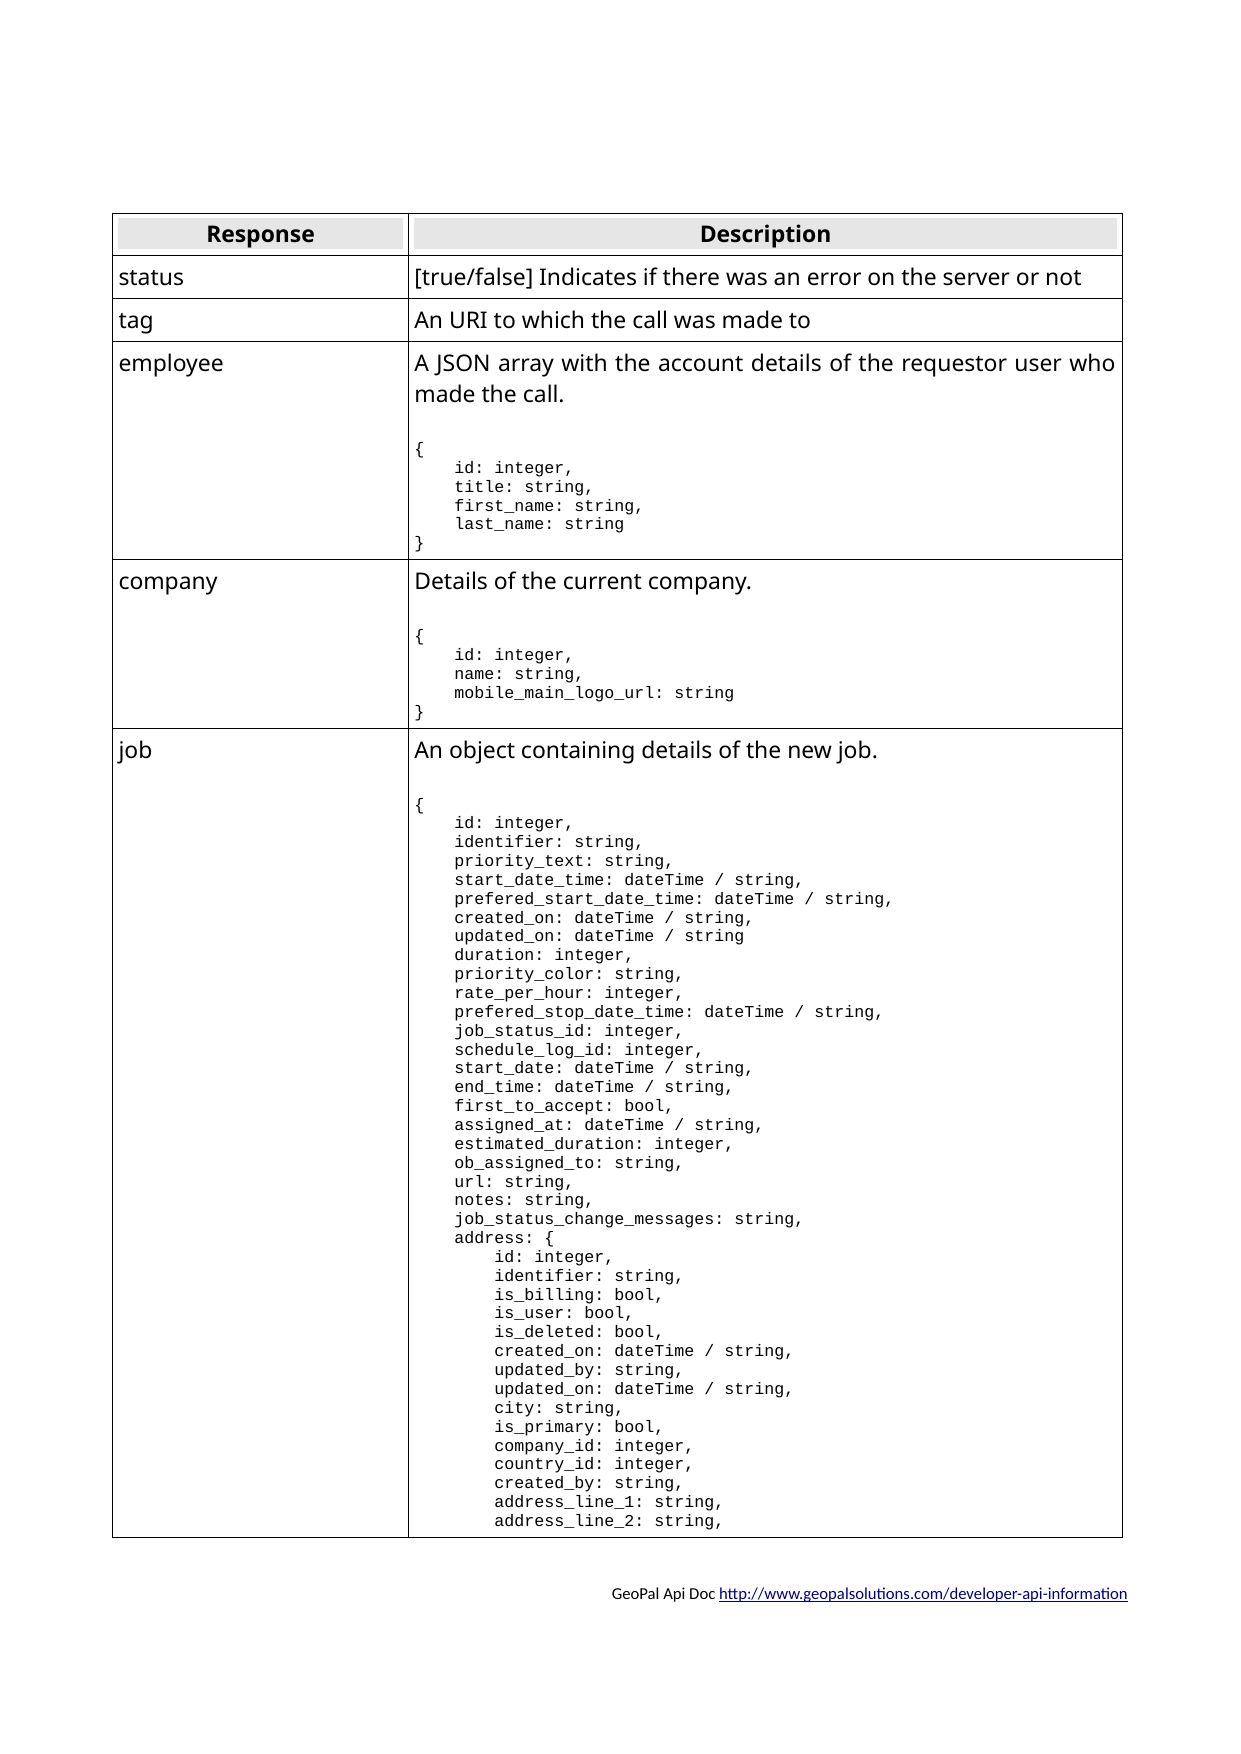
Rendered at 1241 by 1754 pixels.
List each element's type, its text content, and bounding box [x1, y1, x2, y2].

table_cell employee [113, 342, 408, 559]
table_cell job [113, 729, 408, 1537]
table_cell company [113, 560, 408, 728]
table_cell A JSON array with the account details of the requestor user who made the call. { id: integer, title: string, first_name: string, last_name: string } [409, 342, 1122, 559]
table_cell An object containing details of the new job. { id: integer, identifier: string, priority_text: string, start_date_time: dateTime / string, prefered_start_date_time: dateTime / string, created_on: dateTime / string, updated_on: dateTime / string duration: integer, priority_color: string, rate_per_hour: integer, prefered_stop_date_time: dateTime / string, job_status_id: integer, schedule_log_id: integer, start_date: dateTime / string, end_time: dateTime / string, first_to_accept: bool, assigned_at: dateTime / string, estimated_duration: integer, ob_assigned_to: string, url: string, notes: string, job_status_change_messages: string, address: { id: integer, identifier: string, is_billing: bool, is_user: bool, is_deleted: bool, created_on: dateTime / string, updated_by: string, updated_on: dateTime / string, city: string, is_primary: bool, company_id: integer, country_id: integer, created_by: string, address_line_1: string, address_line_2: string, [409, 729, 1122, 1537]
table_cell status [113, 256, 408, 298]
table_cell Details of the current company. { id: integer, name: string, mobile_main_logo_url: string } [409, 560, 1122, 728]
table_cell tag [113, 299, 408, 341]
table_header Description [409, 214, 1122, 255]
table_header Response [113, 214, 408, 255]
table_cell [true/false] Indicates if there was an error on the server or not [409, 256, 1122, 298]
table_cell An URI to which the call was made to [409, 299, 1122, 341]
